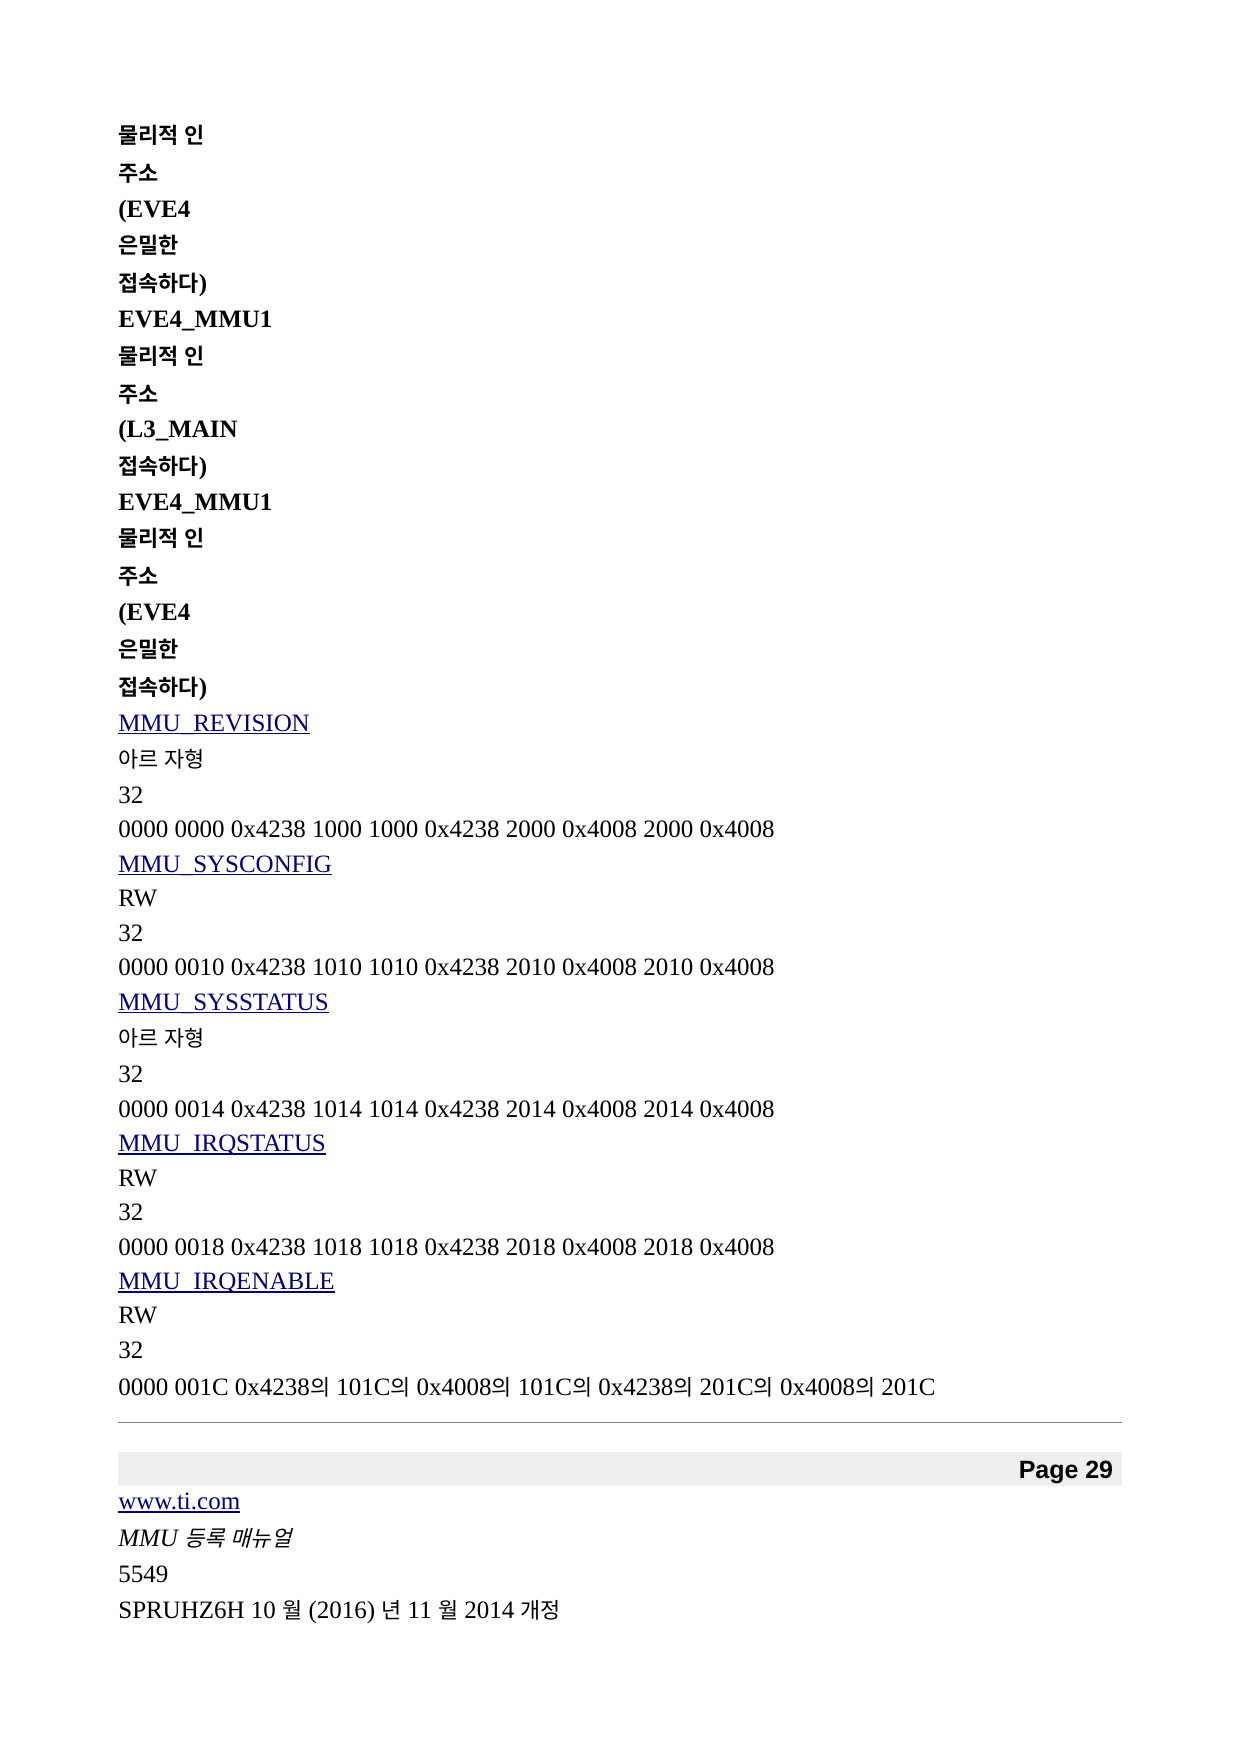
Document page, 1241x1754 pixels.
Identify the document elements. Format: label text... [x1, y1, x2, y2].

text MMU 등록 매뉴얼 [118, 1521, 1122, 1552]
text 물리적 인 [118, 339, 1122, 370]
text 0000 001C 0x4238의 101C의 0x4008의 101C의 0x4238의 201C의 0x4008의 201C [118, 1369, 1122, 1401]
text MMU_REVISION [118, 708, 1122, 736]
text 0000 0000 0x4238 1000 1000 0x4238 2000 0x4008 2000 0x4008 [118, 814, 1122, 843]
text (EVE4 [118, 597, 1122, 626]
text MMU_SYSSTATUS [118, 987, 1122, 1016]
text 주소 [118, 156, 1122, 188]
text (EVE4 [118, 194, 1122, 223]
text 물리적 인 [118, 118, 1122, 150]
text 아르 자형 [118, 742, 1122, 774]
text RW [118, 1301, 1122, 1329]
text 주소 [118, 559, 1122, 591]
text MMU_SYSCONFIG [118, 849, 1122, 878]
text 은밀한 [118, 632, 1122, 663]
text 0000 0014 0x4238 1014 1014 0x4238 2014 0x4008 2014 0x4008 [118, 1094, 1122, 1122]
text (L3_MAIN [118, 414, 1122, 443]
text 접속하다) [118, 266, 1122, 298]
text RW [118, 883, 1122, 912]
text 주소 [118, 377, 1122, 408]
table_header Page 29 [118, 1452, 1122, 1486]
text 32 [118, 780, 1122, 809]
text SPRUHZ6H 10 월 (2016) 년 11 월 2014 개정 [118, 1593, 1122, 1625]
text 은밀한 [118, 228, 1122, 260]
text 접속하다) [118, 449, 1122, 481]
text RW [118, 1163, 1122, 1191]
text 32 [118, 1335, 1122, 1364]
text 0000 0010 0x4238 1010 1010 0x4238 2010 0x4008 2010 0x4008 [118, 952, 1122, 981]
text MMU_IRQENABLE [118, 1266, 1122, 1295]
text www.ti.com [118, 1486, 1122, 1515]
text 5549 [118, 1559, 1122, 1587]
text 아르 자형 [118, 1021, 1122, 1053]
text MMU_IRQSTATUS [118, 1128, 1122, 1157]
text EVE4_MMU1 [118, 304, 1122, 333]
text 0000 0018 0x4238 1018 1018 0x4238 2018 0x4008 2018 0x4008 [118, 1232, 1122, 1260]
text 접속하다) [118, 670, 1122, 701]
text 물리적 인 [118, 521, 1122, 553]
text 32 [118, 1059, 1122, 1088]
text 32 [118, 918, 1122, 947]
text EVE4_MMU1 [118, 487, 1122, 516]
text 32 [118, 1197, 1122, 1226]
